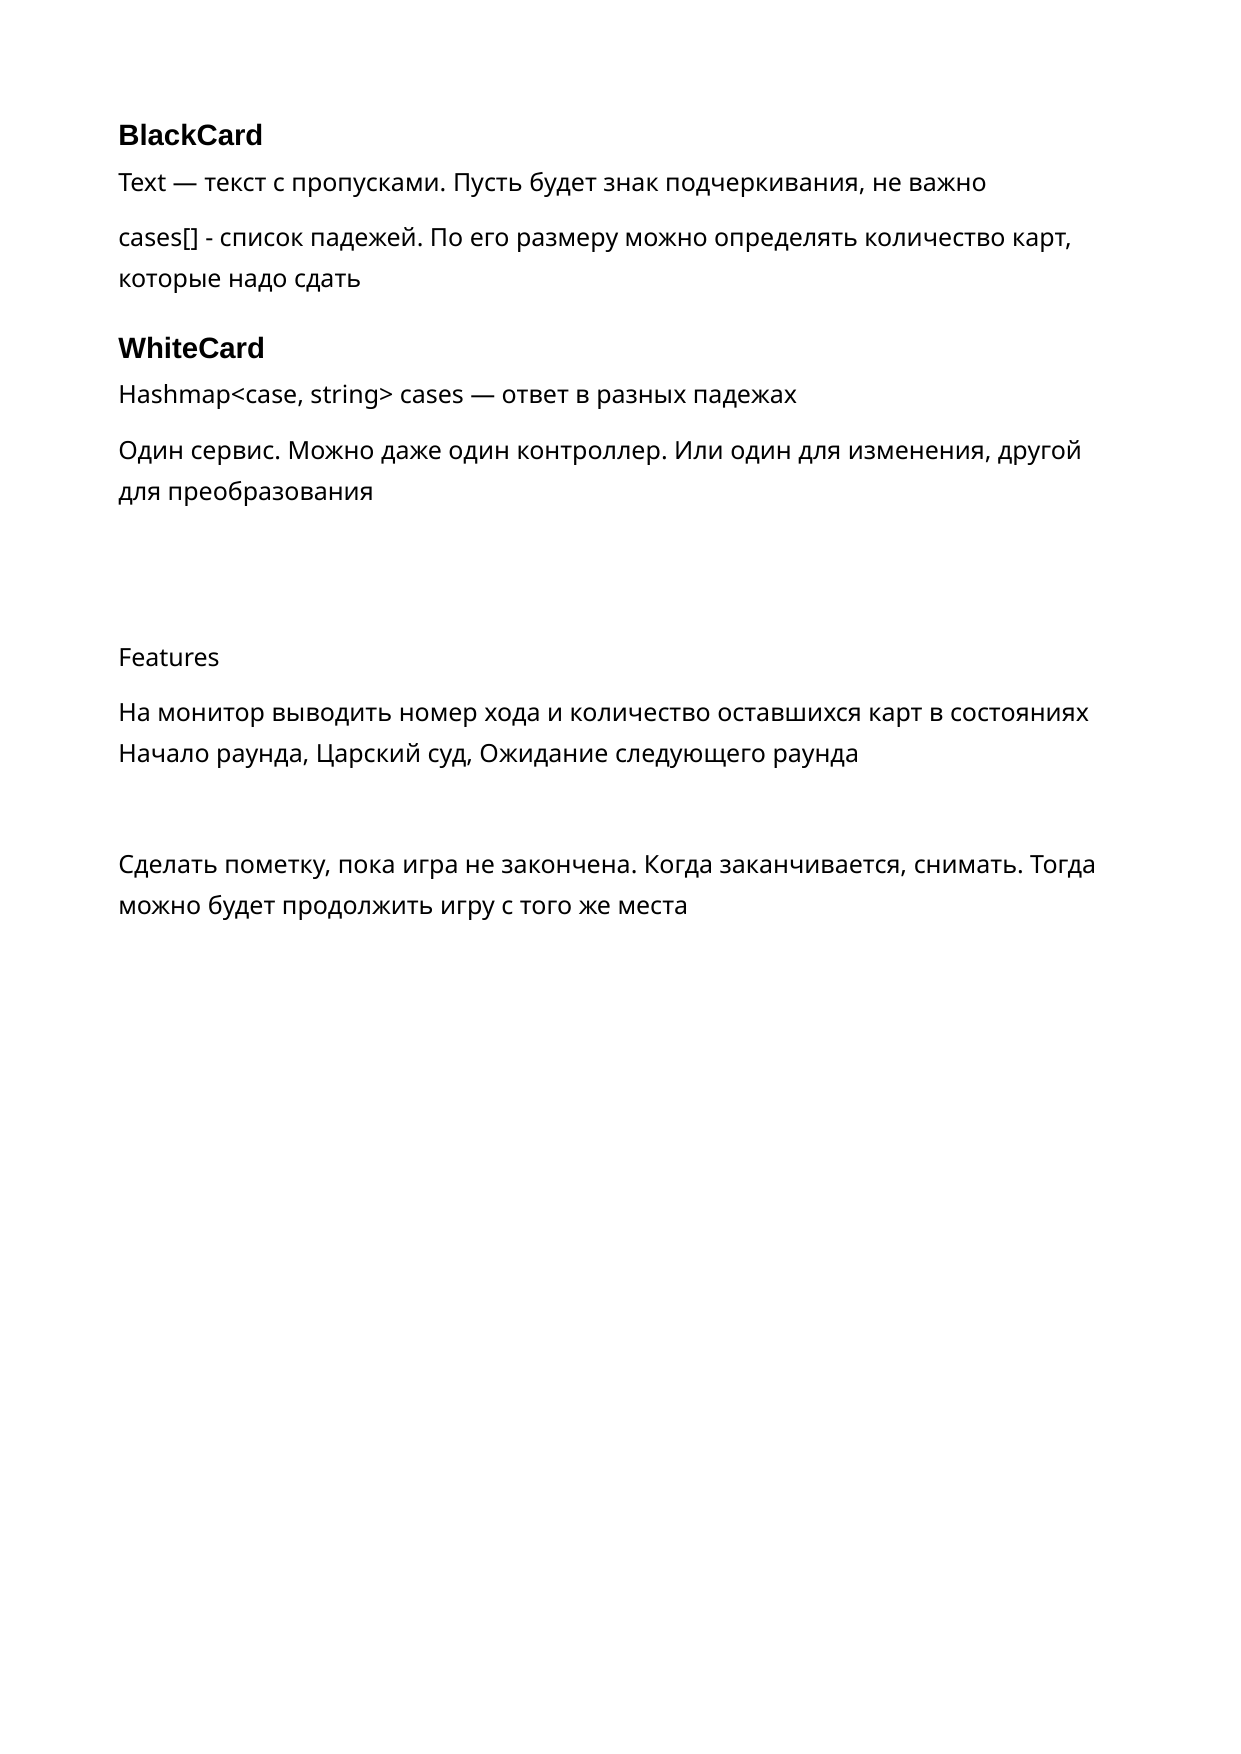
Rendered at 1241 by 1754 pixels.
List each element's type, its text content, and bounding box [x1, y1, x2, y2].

text На монитор выводить номер хода и количество оставшихся карт в состояниях Начало раунда, Царский суд, Ожидание следующего раунда [118, 695, 1122, 770]
text Сделать пометку, пока игра не закончена. Когда заканчивается, снимать. Тогда можно будет продолжить игру с того же места [118, 846, 1122, 921]
text Features [118, 639, 1122, 673]
text Text — текст с пропусками. Пусть будет знак подчеркивания, не важно [118, 164, 1122, 198]
subtitle BlackCard [118, 118, 1122, 152]
text Hashmap<case, string> cases — ответ в разных падежах [118, 377, 1122, 411]
subtitle WhiteCard [118, 331, 1122, 364]
text Один сервис. Можно даже один контроллер. Или один для изменения, другой для преобразования [118, 432, 1122, 507]
text cases[] - список падежей. По его размеру можно определять количество карт, которые надо сдать [118, 220, 1122, 295]
